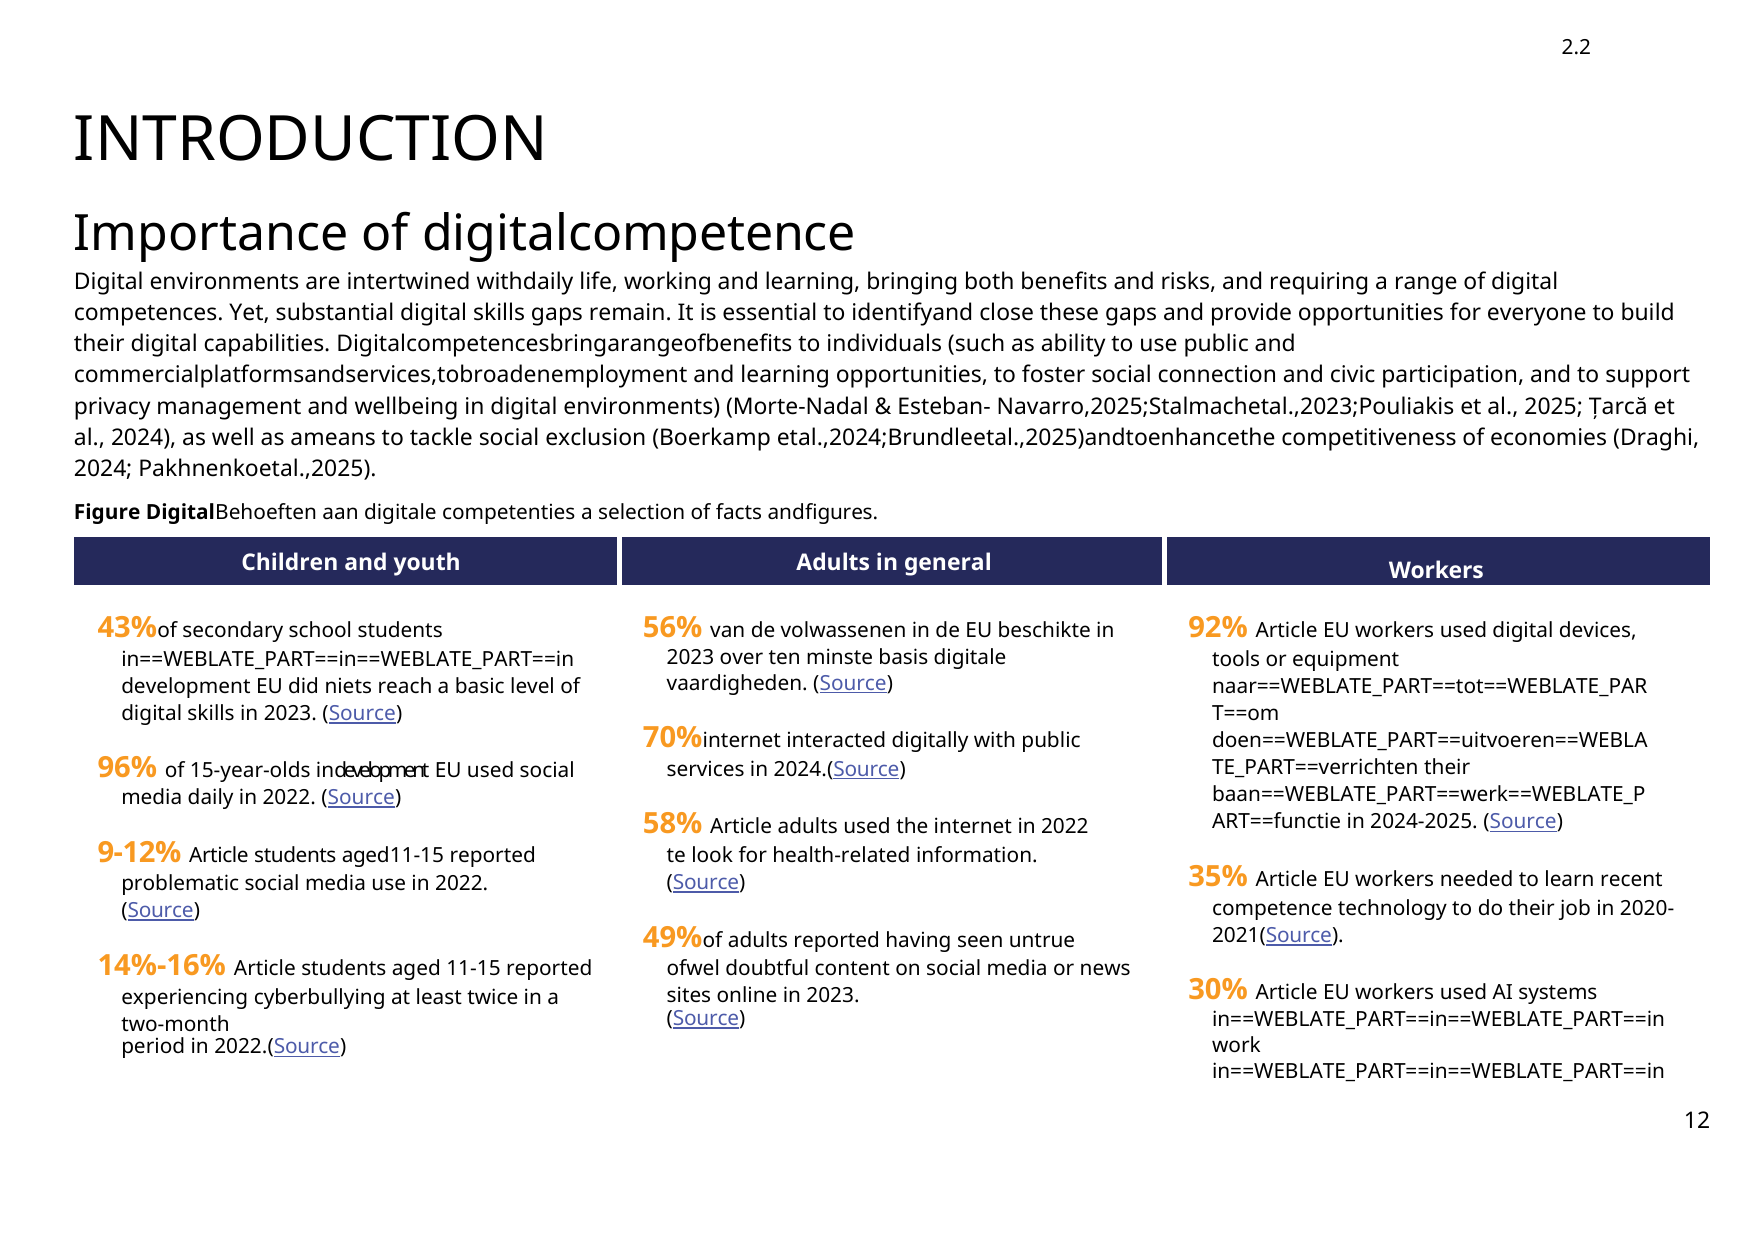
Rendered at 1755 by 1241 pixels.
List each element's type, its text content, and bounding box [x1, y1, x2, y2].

table_cell 56% van de volwassenen in de EU beschikte in 2023 over ten minste basis digitale vaardigheden. (Source) 70%internet interacted digitally with public services in 2024.(Source) 58% Article adults used the internet in 2022 te look for health-related information.(Source) 49%of adults reported having seen untrue ofwel doubtful content on social media or news sites online in 2023. (Source) [619, 585, 1165, 1084]
table_header Children and youth [74, 537, 617, 585]
table_header Workers [1167, 537, 1710, 585]
subtitle INTRODUCTION [74, 93, 1710, 179]
table_header Adults in general [622, 537, 1162, 585]
table_cell 92% Article EU workers used digital devices, tools or equipment naar==WEBLATE_PART==tot==WEBLATE_PART==om doen==WEBLATE_PART==uitvoeren==WEBLATE_PART==verrichten their baan==WEBLATE_PART==werk==WEBLATE_PART==functie in 2024-2025. (Source) 35% Article EU workers needed to learn recent competence technology to do their job in 2020-2021(Source). 30% Article EU workers used AI systems in==WEBLATE_PART==in==WEBLATE_PART==in work in==WEBLATE_PART==in==WEBLATE_PART==in [1165, 585, 1710, 1084]
text Digital environments are intertwined withdaily life, working and learning, bringing both benefits and risks, and requiring a range of digital competences. Yet, substantial digital skills gaps remain. It is essential to identifyand close these gaps and provide opportunities for everyone to build their digital capabilities. Digitalcompetencesbringarangeofbenefits to individuals (such as ability to use public and commercialplatformsandservices,tobroadenemployment and learning opportunities, to foster social connection and civic participation, and to support privacy management and wellbeing in digital environments) (Morte-Nadal & Esteban- Navarro,2025;Stalmachetal.,2023;Pouliakis et al., 2025; Țarcă et al., 2024), as well as ameans to tackle social exclusion (Boerkamp etal.,2024;Brundleetal.,2025)andtoenhancethe competitiveness of economies (Draghi, 2024; Pakhnenkoetal.,2025). [74, 265, 1710, 483]
table_cell 43%of secondary school students in==WEBLATE_PART==in==WEBLATE_PART==in development EU did niets reach a basic level of digital skills in 2023. (Source) 96% of 15-year-olds indevelopment EU used social media daily in 2022. (Source) 9-12% Article students aged11-15 reported problematic social media use in 2022.(Source) 14%-16% Article students aged 11-15 reported experiencing cyberbullying at least twice in a two-month period in 2022.(Source) [74, 585, 619, 1084]
subtitle Importance of digitalcompetence [74, 197, 1710, 265]
text Figure DigitalBehoeften aan digitale competenties a selection of facts andfigures. [74, 497, 1710, 526]
